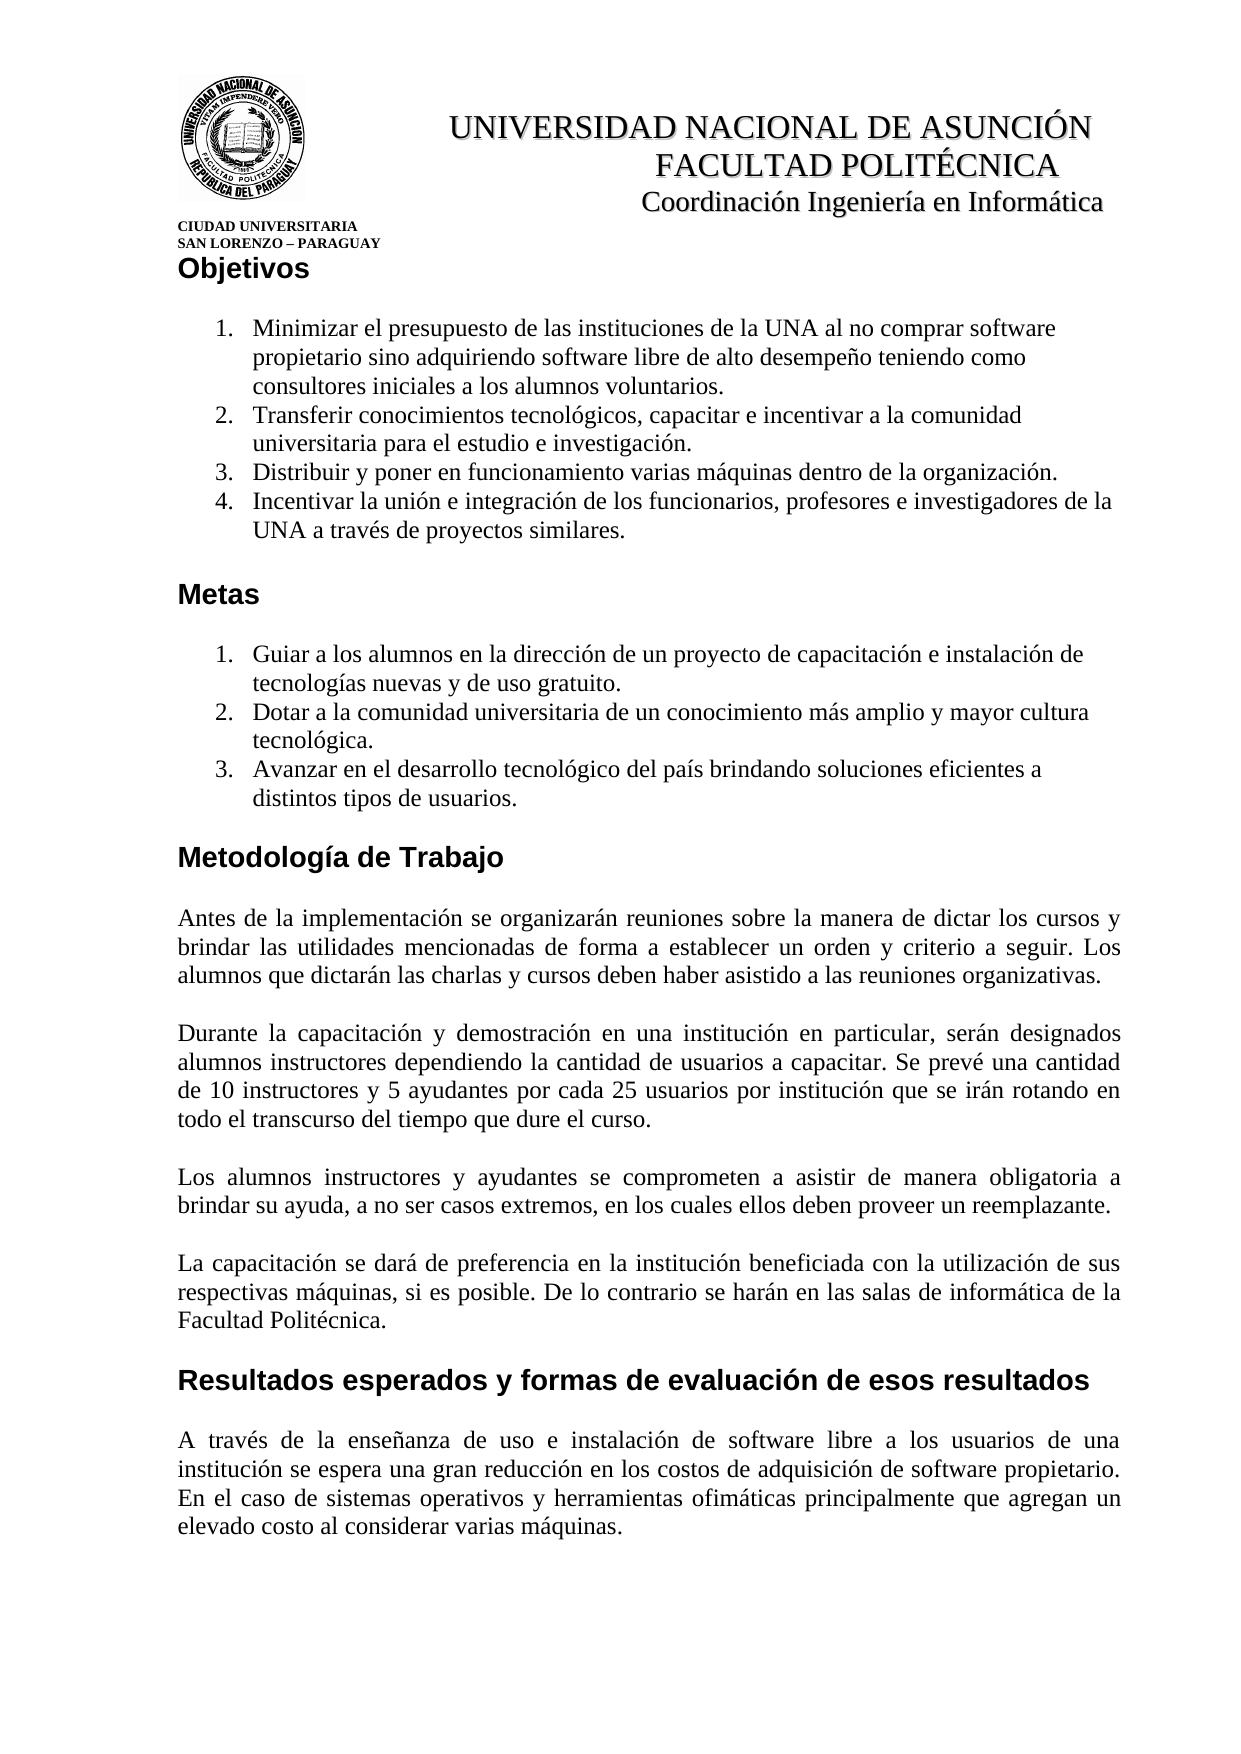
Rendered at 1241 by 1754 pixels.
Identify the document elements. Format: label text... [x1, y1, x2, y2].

list Incentivar la unión e integración de los funcionarios, profesores e investigadores de la UNA a través de proyectos similares. [215, 486, 1122, 543]
text La capacitación se dará de preferencia en la institución beneficiada con la utilización de sus respectivas máquinas, si es posible. De lo contrario se harán en las salas de informática de la Facultad Politécnica. [177, 1248, 1122, 1334]
subtitle Objetivos [177, 251, 1122, 285]
list Avanzar en el desarrollo tecnológico del país brindando soluciones eficientes a distintos tipos de usuarios. [215, 754, 1122, 812]
subtitle Metas [177, 577, 1122, 611]
list Guiar a los alumnos en la dirección de un proyecto de capacitación e instalación de tecnologías nuevas y de uso gratuito. [215, 639, 1122, 697]
text A través de la enseñanza de uso e instalación de software libre a los usuarios de una institución se espera una gran reducción en los costos de adquisición de software propietario. En el caso de sistemas operativos y herramientas ofimáticas principalmente que agregan un elevado costo al considerar varias máquinas. [177, 1425, 1122, 1540]
text Los alumnos instructores y ayudantes se comprometen a asistir de manera obligatoria a brindar su ayuda, a no ser casos extremos, en los cuales ellos deben proveer un reemplazante. [177, 1162, 1122, 1219]
list Distribuir y poner en funcionamiento varias máquinas dentro de la organización. [215, 457, 1122, 486]
list Dotar a la comunidad universitaria de un conocimiento más amplio y mayor cultura tecnológica. [215, 697, 1122, 754]
list Minimizar el presupuesto de las instituciones de la UNA al no comprar software propietario sino adquiriendo software libre de alto desempeño teniendo como consultores iniciales a los alumnos voluntarios. [215, 313, 1122, 400]
list Transferir conocimientos tecnológicos, capacitar e incentivar a la comunidad universitaria para el estudio e investigación. [215, 400, 1122, 457]
subtitle Resultados esperados y formas de evaluación de esos resultados [177, 1363, 1122, 1396]
text Durante la capacitación y demostración en una institución en particular, serán designados alumnos instructores dependiendo la cantidad de usuarios a capacitar. Se prevé una cantidad de 10 instructores y 5 ayudantes por cada 25 usuarios por institución que se irán rotando en todo el transcurso del tiempo que dure el curso. [177, 1018, 1122, 1133]
subtitle Metodología de Trabajo [177, 841, 1122, 874]
text Antes de la implementación se organizarán reuniones sobre la manera de dictar los cursos y brindar las utilidades mencionadas de forma a establecer un orden y criterio a seguir. Los alumnos que dictarán las charlas y cursos deben haber asistido a las reuniones organizativas. [177, 903, 1122, 989]
